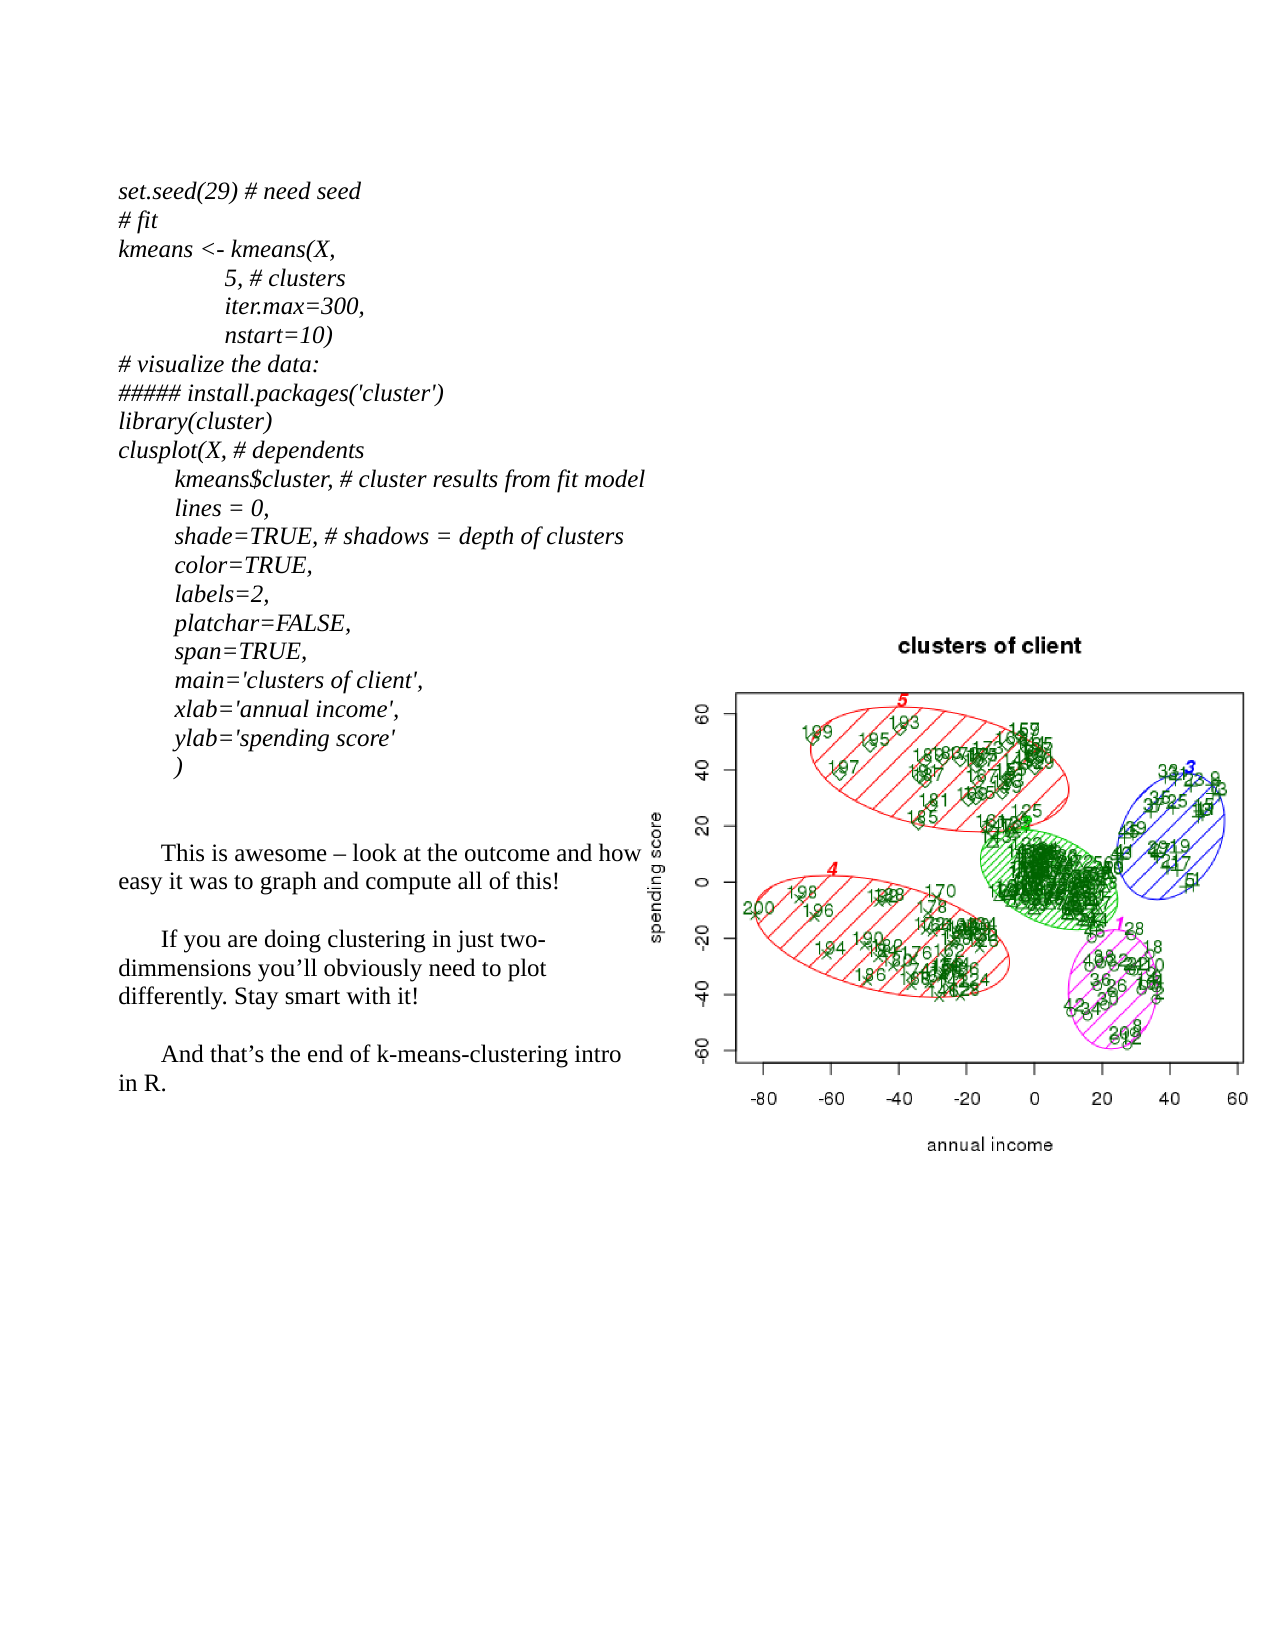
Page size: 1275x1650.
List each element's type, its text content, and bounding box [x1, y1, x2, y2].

text labels=2, [118, 579, 1157, 608]
text shade=TRUE, # shadows = depth of clusters [118, 521, 1157, 550]
text xlab='annual income', [118, 694, 644, 723]
text And that’s the end of k-means-clustering intro in R. [118, 1039, 644, 1096]
picture [644, 607, 1275, 1157]
text platchar=FALSE, [118, 608, 644, 636]
text color=TRUE, [118, 550, 1157, 579]
text library(cluster) [118, 406, 1157, 435]
text ylab='spending score' [118, 723, 644, 751]
text # fit [118, 205, 1157, 234]
text ) [118, 751, 644, 780]
text nstart=10) [118, 320, 1157, 349]
text iter.max=300, [118, 291, 1157, 320]
text kmeans <- kmeans(X, [118, 234, 1157, 263]
text kmeans$cluster, # cluster results from fit model [118, 464, 1157, 493]
text 5, # clusters [118, 263, 1157, 291]
text ##### install.packages('cluster') [118, 378, 1157, 406]
text set.seed(29) # need seed [118, 176, 1157, 205]
text lines = 0, [118, 493, 1157, 521]
text clusplot(X, # dependents [118, 435, 1157, 464]
text main='clusters of client', [118, 665, 644, 694]
text span=TRUE, [118, 636, 644, 665]
text # visualize the data: [118, 349, 1157, 378]
text This is awesome – look at the outcome and how easy it was to graph and compute all of this! [118, 838, 644, 895]
text If you are doing clustering in just two-dimmensions you’ll obviously need to plot differently. Stay smart with it! [118, 924, 644, 1010]
